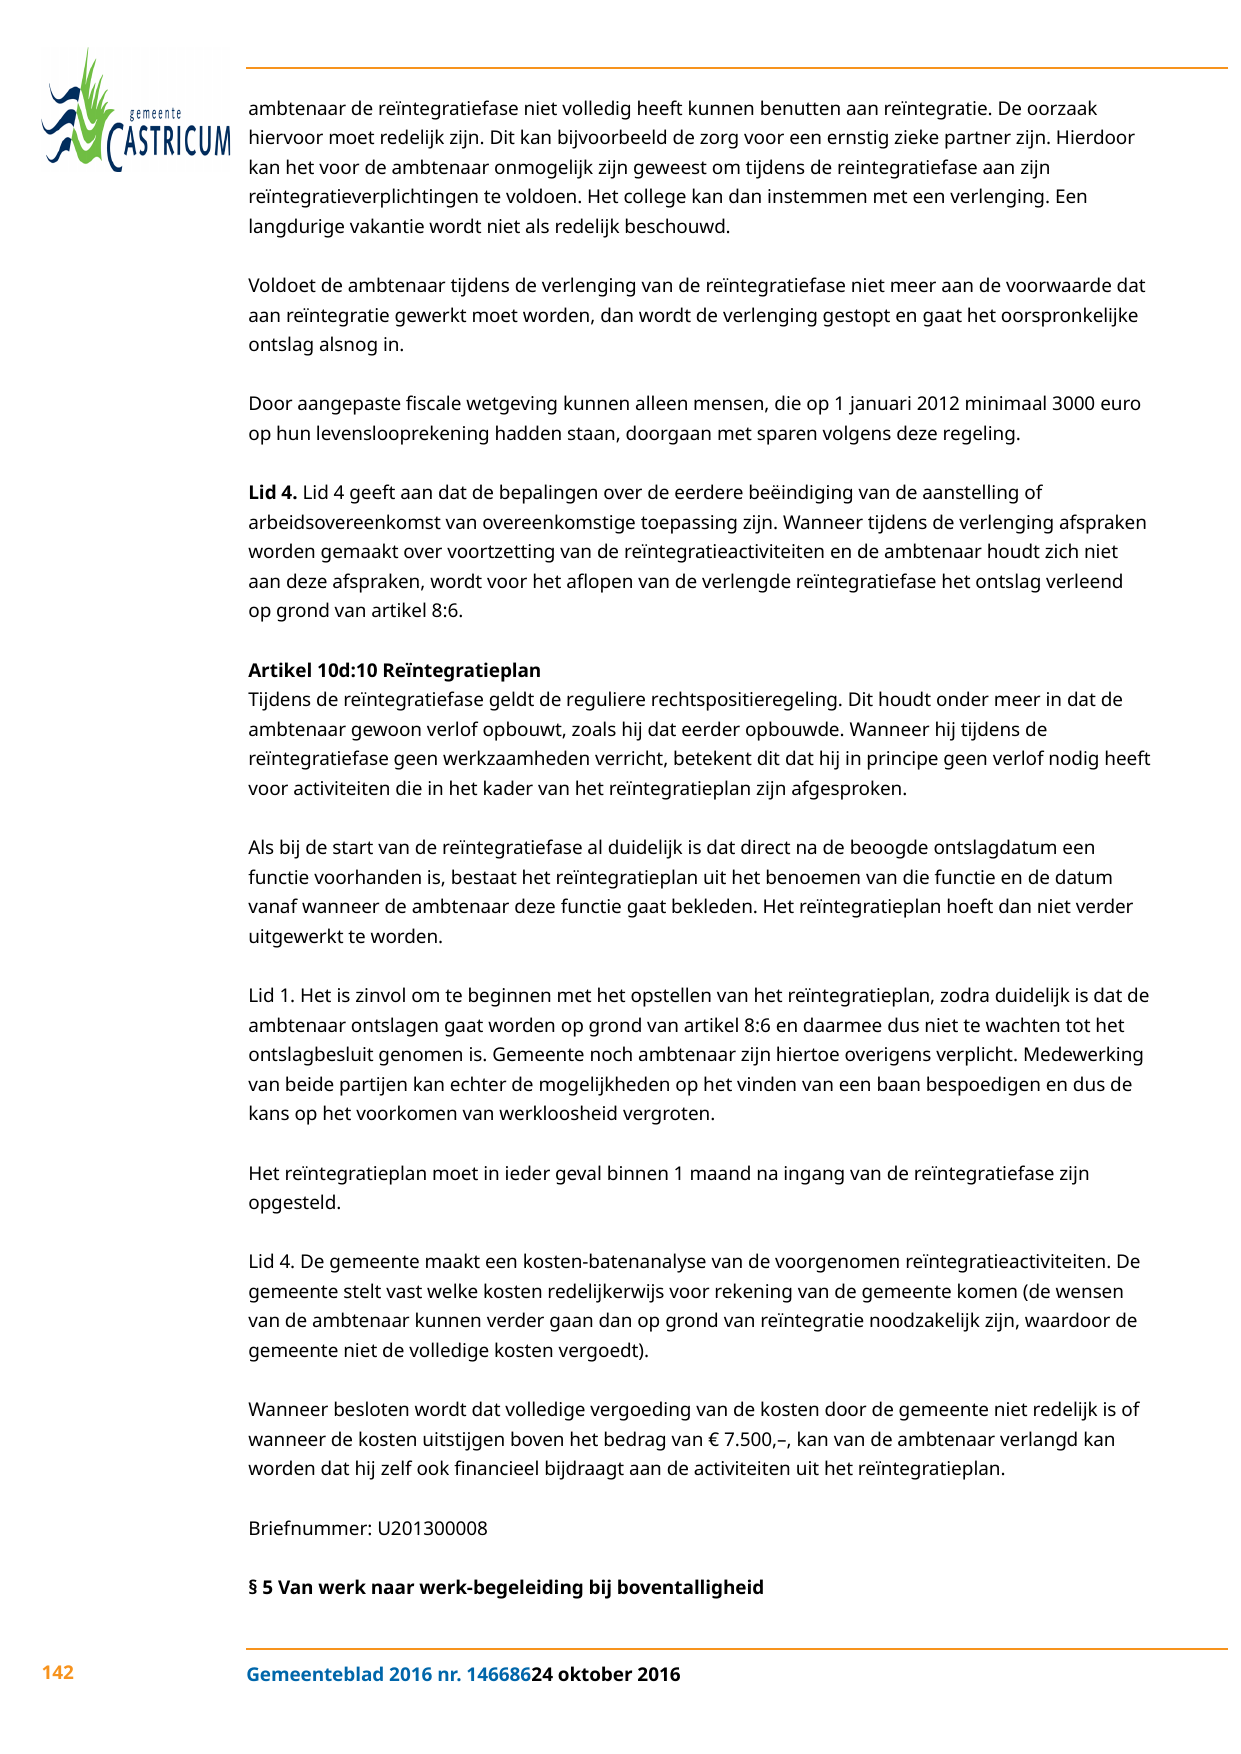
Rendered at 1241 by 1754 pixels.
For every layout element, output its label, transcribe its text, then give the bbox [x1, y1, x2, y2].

text § 5 Van werk naar werk-begeleiding bij boventalligheid [248, 1574, 1152, 1600]
picture [41, 47, 231, 172]
text Het reïntegratieplan moet in ieder geval binnen 1 maand na ingang van de reïntegratiefase zijn opgesteld. [248, 1160, 1152, 1215]
text Tijdens de reïntegratiefase geldt de reguliere rechtspositieregeling. Dit houdt onder meer in dat de ambtenaar gewoon verlof opbouwt, zoals hij dat eerder opbouwde. Wanneer hij tijdens de reïntegratiefase geen werkzaamheden verricht, betekent dit dat hij in principe geen verlof nodig heeft voor activiteiten die in het kader van het reïntegratieplan zijn afgesproken. [248, 686, 1152, 801]
text Als bij de start van de reïntegratiefase al duidelijk is dat direct na de beoogde ontslagdatum een functie voorhanden is, bestaat het reïntegratieplan uit het benoemen van die functie en de datum vanaf wanneer de ambtenaar deze functie gaat bekleden. Het reïntegratieplan hoeft dan niet verder uitgewerkt te worden. [248, 834, 1152, 949]
text Lid 4. Lid 4 geeft aan dat de bepalingen over de eerdere beëindiging van de aanstelling of arbeidsovereenkomst van overeenkomstige toepassing zijn. Wanneer tijdens de verlenging afspraken worden gemaakt over voortzetting van de reïntegratieactiviteiten en de ambtenaar houdt zich niet aan deze afspraken, wordt voor het aflopen van de verlengde reïntegratiefase het ontslag verleend op grond van artikel 8:6. [248, 479, 1152, 623]
text Lid 1. Het is zinvol om te beginnen met het opstellen van het reïntegratieplan, zodra duidelijk is dat de ambtenaar ontslagen gaat worden op grond van artikel 8:6 en daarmee dus niet te wachten tot het ontslagbesluit genomen is. Gemeente noch ambtenaar zijn hiertoe overigens verplicht. Medewerking van beide partijen kan echter de mogelijkheden op het vinden van een baan bespoedigen en dus de kans op het voorkomen van werkloosheid vergroten. [248, 982, 1152, 1126]
text Wanneer besloten wordt dat volledige vergoeding van de kosten door de gemeente niet redelijk is of wanneer de kosten uitstijgen boven het bedrag van € 7.500,–, kan van de ambtenaar verlangd kan worden dat hij zelf ook financieel bijdraagt aan de activiteiten uit het reïntegratieplan. [248, 1396, 1152, 1481]
text Voldoet de ambtenaar tijdens de verlenging van de reïntegratiefase niet meer aan de voorwaarde dat aan reïntegratie gewerkt moet worden, dan wordt de verlenging gestopt en gaat het oorspronkelijke ontslag alsnog in. [248, 272, 1152, 357]
text Door aangepaste fiscale wetgeving kunnen alleen mensen, die op 1 januari 2012 minimaal 3000 euro op hun levenslooprekening hadden staan, doorgaan met sparen volgens deze regeling. [248, 391, 1152, 446]
text Lid 4. De gemeente maakt een kosten-batenanalyse van de voorgenomen reïntegratieactiviteiten. De gemeente stelt vast welke kosten redelijkerwijs voor rekening van de gemeente komen (de wensen van de ambtenaar kunnen verder gaan dan op grond van reïntegratie noodzakelijk zijn, waardoor de gemeente niet de volledige kosten vergoedt). [248, 1248, 1152, 1363]
text ambtenaar de reïntegratiefase niet volledig heeft kunnen benutten aan reïntegratie. De oorzaak hiervoor moet redelijk zijn. Dit kan bijvoorbeeld de zorg voor een ernstig zieke partner zijn. Hierdoor kan het voor de ambtenaar onmogelijk zijn geweest om tijdens de reintegratiefase aan zijn reïntegratieverplichtingen te voldoen. Het college kan dan instemmen met een verlenging. Een langdurige vakantie wordt niet als redelijk beschouwd. [248, 95, 1152, 239]
text Artikel 10d:10 Reïntegratieplan [248, 657, 1152, 683]
text Briefnummer: U201300008 [248, 1515, 1152, 1541]
